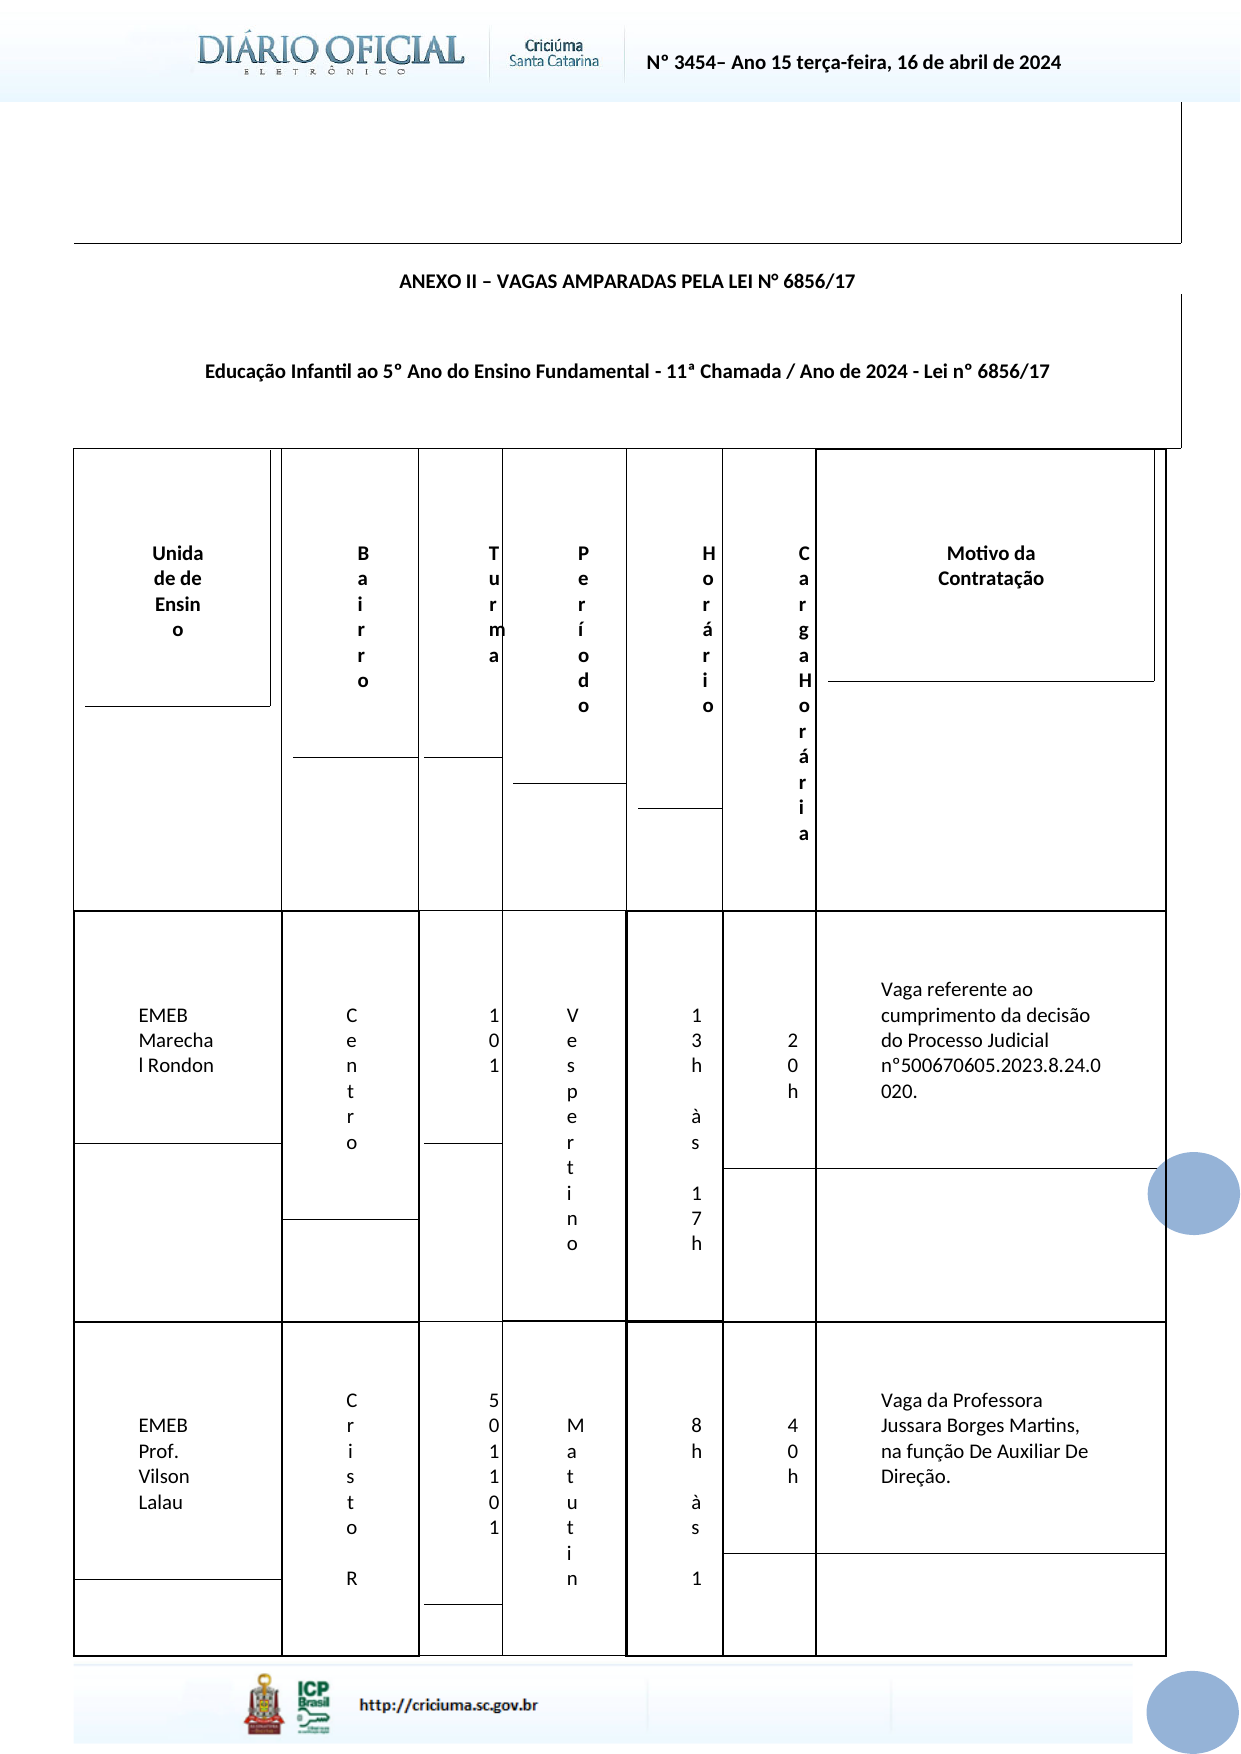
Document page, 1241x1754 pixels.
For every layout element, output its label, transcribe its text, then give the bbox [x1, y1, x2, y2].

table_cell Vaga referente ao cumprimento da decisão do Processo Judicial nº500670605.2023.8.24.0020. [817, 912, 1165, 1168]
table_cell 501 101 [420, 1322, 502, 1655]
table_cell EMEB Marechal Rondon [75, 912, 281, 1143]
table_cell Matutin [503, 1322, 625, 1655]
table_cell Vaga da Professora Jussara Borges Martins, na função De Auxiliar De Direção. [817, 1323, 1165, 1553]
table_header Horário [627, 449, 722, 910]
table_cell [724, 1169, 815, 1321]
table_cell [817, 1554, 1165, 1655]
table_header Turma [419, 449, 502, 910]
table_cell 40h [724, 1323, 815, 1553]
table_cell Centro [283, 912, 418, 1219]
table_header Motivo da Contratação [817, 450, 1165, 910]
table_cell [283, 1220, 418, 1321]
table_cell 101 [420, 911, 502, 1321]
table_cell [75, 1144, 281, 1321]
table_header Bairro [282, 449, 418, 910]
table_cell 13h às 17h [628, 912, 722, 1320]
table_cell [75, 1580, 281, 1655]
table_cell [817, 1169, 1165, 1321]
table_cell [724, 1554, 815, 1655]
table_cell 20h [724, 912, 815, 1168]
text ANEXO II – VAGAS AMPARADAS PELA LEI N° 6856/17 [74, 268, 1181, 293]
table_cell EMEB Prof. Vilson Lalau [75, 1323, 281, 1579]
table_header Unidade de Ensino [74, 449, 281, 910]
text Educação Infantil ao 5º Ano do Ensino Fundamental - 11ª Chamada / Ano de 2024 - Lei nº 6856/17 [74, 293, 1181, 448]
table_header Período [503, 449, 626, 910]
table_header Carga Horária [723, 449, 815, 910]
table_cell Vespertino [503, 911, 625, 1320]
table_cell 8h às 1 [628, 1323, 722, 1655]
table_cell Cristo R [283, 1323, 418, 1655]
